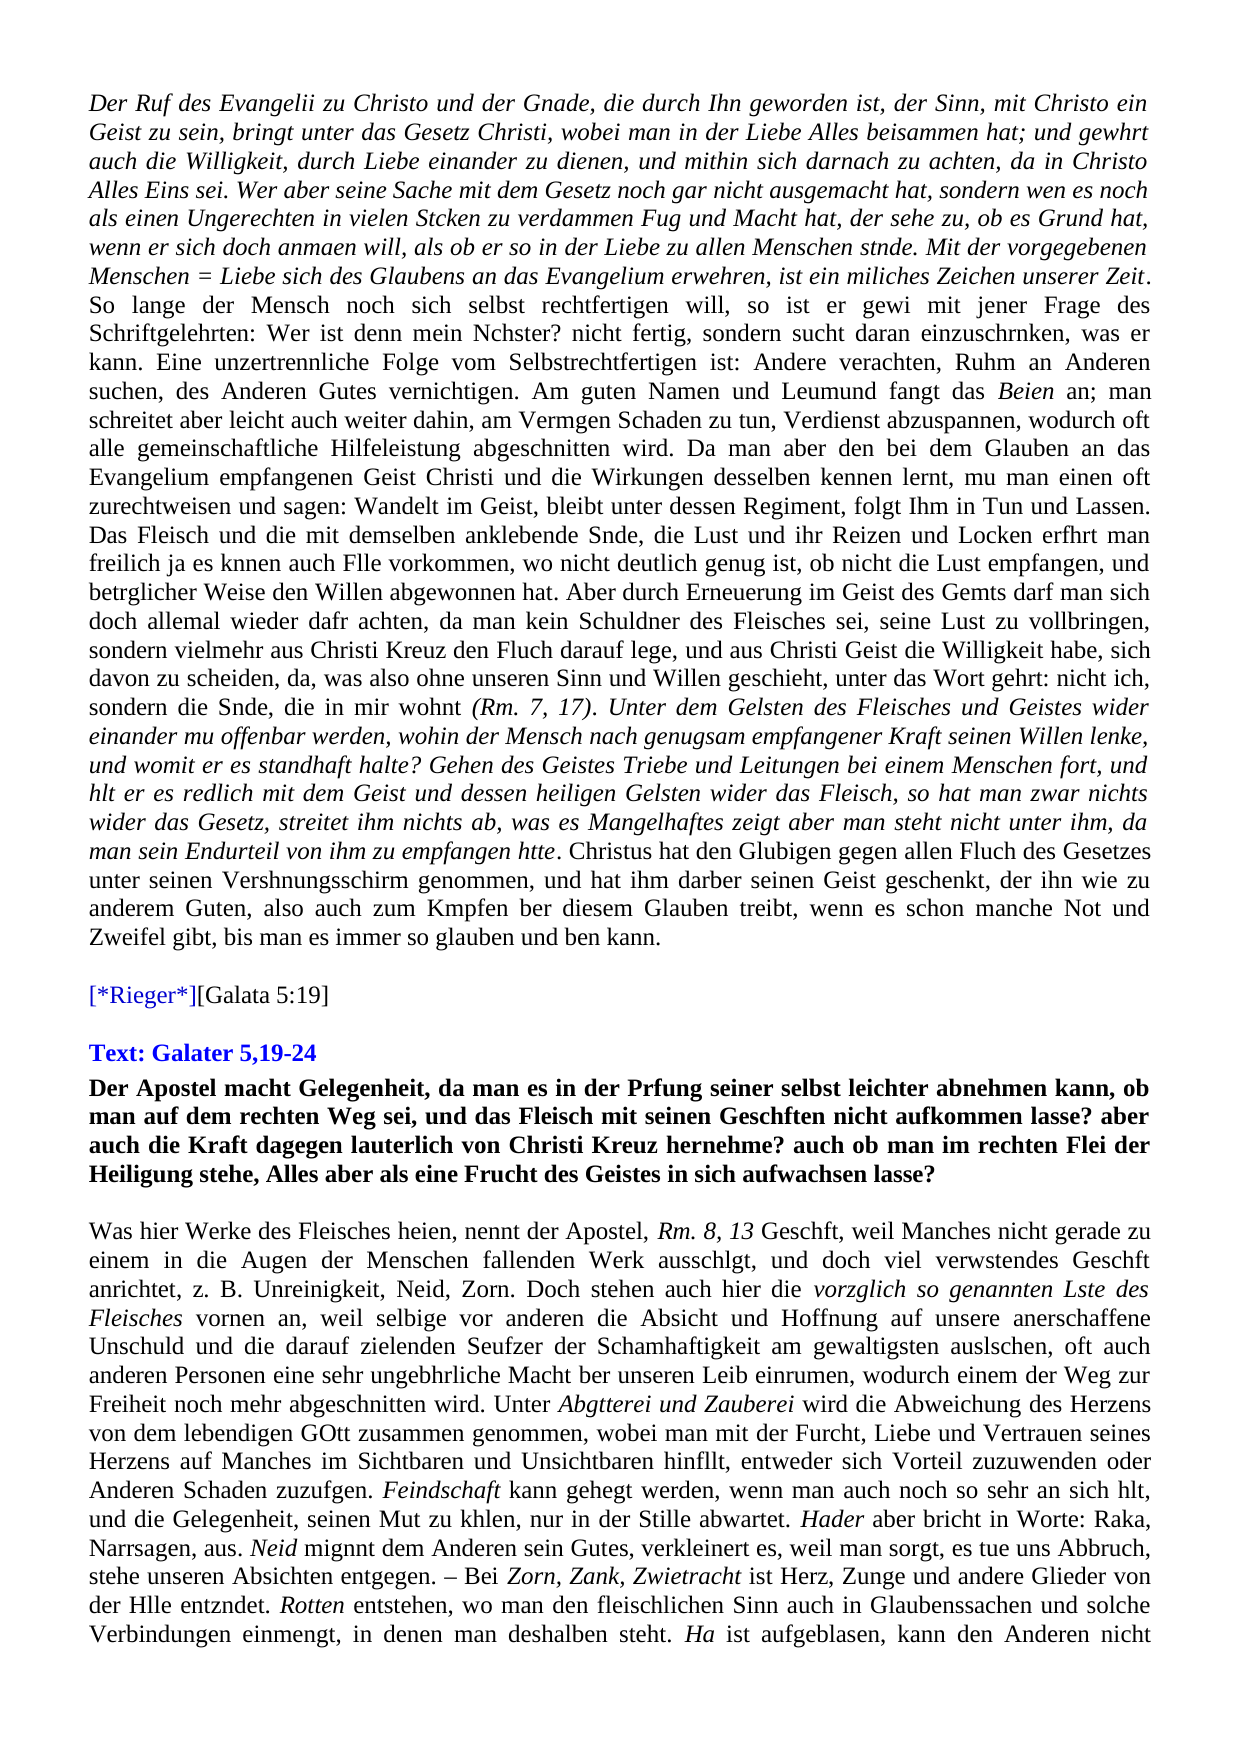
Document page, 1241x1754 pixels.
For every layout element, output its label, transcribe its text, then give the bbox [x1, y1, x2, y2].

text Der Ruf des Evangelii zu Christo und der Gnade, die durch Ihn geworden ist, der Sinn, mit Christo ein Geist zu sein, bringt unter das Gesetz Christi, wobei man in der Liebe Alles beisammen hat; und gewhrt auch die Willigkeit, durch Liebe einander zu dienen, und mithin sich darnach zu achten, da in Christo Alles Eins sei. Wer aber seine Sache mit dem Gesetz noch gar nicht ausgemacht hat, sondern wen es noch als einen Ungerechten in vielen Stcken zu verdammen Fug und Macht hat, der sehe zu, ob es Grund hat, wenn er sich doch anmaen will, als ob er so in der Liebe zu allen Menschen stnde. Mit der vorgegebenen Menschen = Liebe sich des Glaubens an das Evangelium erwehren, ist ein miliches Zeichen unserer Zeit. So lange der Mensch noch sich selbst rechtfertigen will, so ist er gewi mit jener Frage des Schriftgelehrten: Wer ist denn mein Nchster? nicht fertig, sondern sucht daran einzuschrnken, was er kann. Eine unzertrennliche Folge vom Selbstrechtfertigen ist: Andere verachten, Ruhm an Anderen suchen, des Anderen Gutes vernichtigen. Am guten Namen und Leumund fangt das Beien an; man schreitet aber leicht auch weiter dahin, am Vermgen Schaden zu tun, Verdienst abzuspannen, wodurch oft alle gemeinschaftliche Hilfeleistung abgeschnitten wird. Da man aber den bei dem Glauben an das Evangelium empfangenen Geist Christi und die Wirkungen desselben kennen lernt, mu man einen oft zurechtweisen und sagen: Wandelt im Geist, bleibt unter dessen Regiment, folgt Ihm in Tun und Lassen. Das Fleisch und die mit demselben anklebende Snde, die Lust und ihr Reizen und Locken erfhrt man freilich ja es knnen auch Flle vorkommen, wo nicht deutlich genug ist, ob nicht die Lust empfangen, und betrglicher Weise den Willen abgewonnen hat. Aber durch Erneuerung im Geist des Gemts darf man sich doch allemal wieder dafr achten, da man kein Schuldner des Fleisches sei, seine Lust zu vollbringen, sondern vielmehr aus Christi Kreuz den Fluch darauf lege, und aus Christi Geist die Willigkeit habe, sich davon zu scheiden, da, was also ohne unseren Sinn und Willen geschieht, unter das Wort gehrt: nicht ich, sondern die Snde, die in mir wohnt (Rm. 7, 17). Unter dem Gelsten des Fleisches und Geistes wider einander mu offenbar werden, wohin der Mensch nach genugsam empfangener Kraft seinen Willen lenke, und womit er es standhaft halte? Gehen des Geistes Triebe und Leitungen bei einem Menschen fort, und hlt er es redlich mit dem Geist und dessen heiligen Gelsten wider das Fleisch, so hat man zwar nichts wider das Gesetz, streitet ihm nichts ab, was es Mangelhaftes zeigt aber man steht nicht unter ihm, da man sein Endurteil von ihm zu empfangen htte. Christus hat den Glubigen gegen allen Fluch des Gesetzes unter seinen Vershnungsschirm genommen, und hat ihm darber seinen Geist geschenkt, der ihn wie zu anderem Guten, also auch zum Kmpfen ber diesem Glauben treibt, wenn es schon manche Not und Zweifel gibt, bis man es immer so glauben und ben kann. [*Rieger*][Galata 5:19] [88, 88, 1152, 1008]
text Der Apostel macht Gelegenheit, da man es in der Prfung seiner selbst leichter abnehmen kann, ob man auf dem rechten Weg sei, und das Fleisch mit seinen Geschften nicht aufkommen lasse? aber auch die Kraft dagegen lauterlich von Christi Kreuz hernehme? auch ob man im rechten Flei der Heiligung stehe, Alles aber als eine Frucht des Geistes in sich aufwachsen lasse? Was hier Werke des Fleisches heien, nennt der Apostel, Rm. 8, 13 Geschft, weil Manches nicht gerade zu einem in die Augen der Menschen fallenden Werk ausschlgt, und doch viel verwstendes Geschft anrichtet, z. B. Unreinigkeit, Neid, Zorn. Doch stehen auch hier die vorzglich so genannten Lste des Fleisches vornen an, weil selbige vor anderen die Absicht und Hoffnung auf unsere anerschaffene Unschuld und die darauf zielenden Seufzer der Schamhaftigkeit am gewaltigsten auslschen, oft auch anderen Personen eine sehr ungebhrliche Macht ber unseren Leib einrumen, wodurch einem der Weg zur Freiheit noch mehr abgeschnitten wird. Unter Abgtterei und Zauberei wird die Abweichung des Herzens von dem lebendigen GOtt zusammen genommen, wobei man mit der Furcht, Liebe und Vertrauen seines Herzens auf Manches im Sichtbaren und Unsichtbaren hinfllt, entweder sich Vorteil zuzuwenden oder Anderen Schaden zuzufgen. Feindschaft kann gehegt werden, wenn man auch noch so sehr an sich hlt, und die Gelegenheit, seinen Mut zu khlen, nur in der Stille abwartet. Hader aber bricht in Worte: Raka, Narrsagen, aus. Neid mignnt dem Anderen sein Gutes, verkleinert es, weil man sorgt, es tue uns Abbruch, stehe unseren Absichten entgegen. – Bei Zorn, Zank, Zwietracht ist Herz, Zunge und andere Glieder von der Hlle entzndet. Rotten entstehen, wo man den fleischlichen Sinn auch in Glaubenssachen und solche Verbindungen einmengt, in denen man deshalben steht. Ha ist aufgeblasen, kann den Anderen nicht [88, 1073, 1152, 1648]
subtitle Text: Galater 5,19-24 [88, 1038, 1152, 1067]
